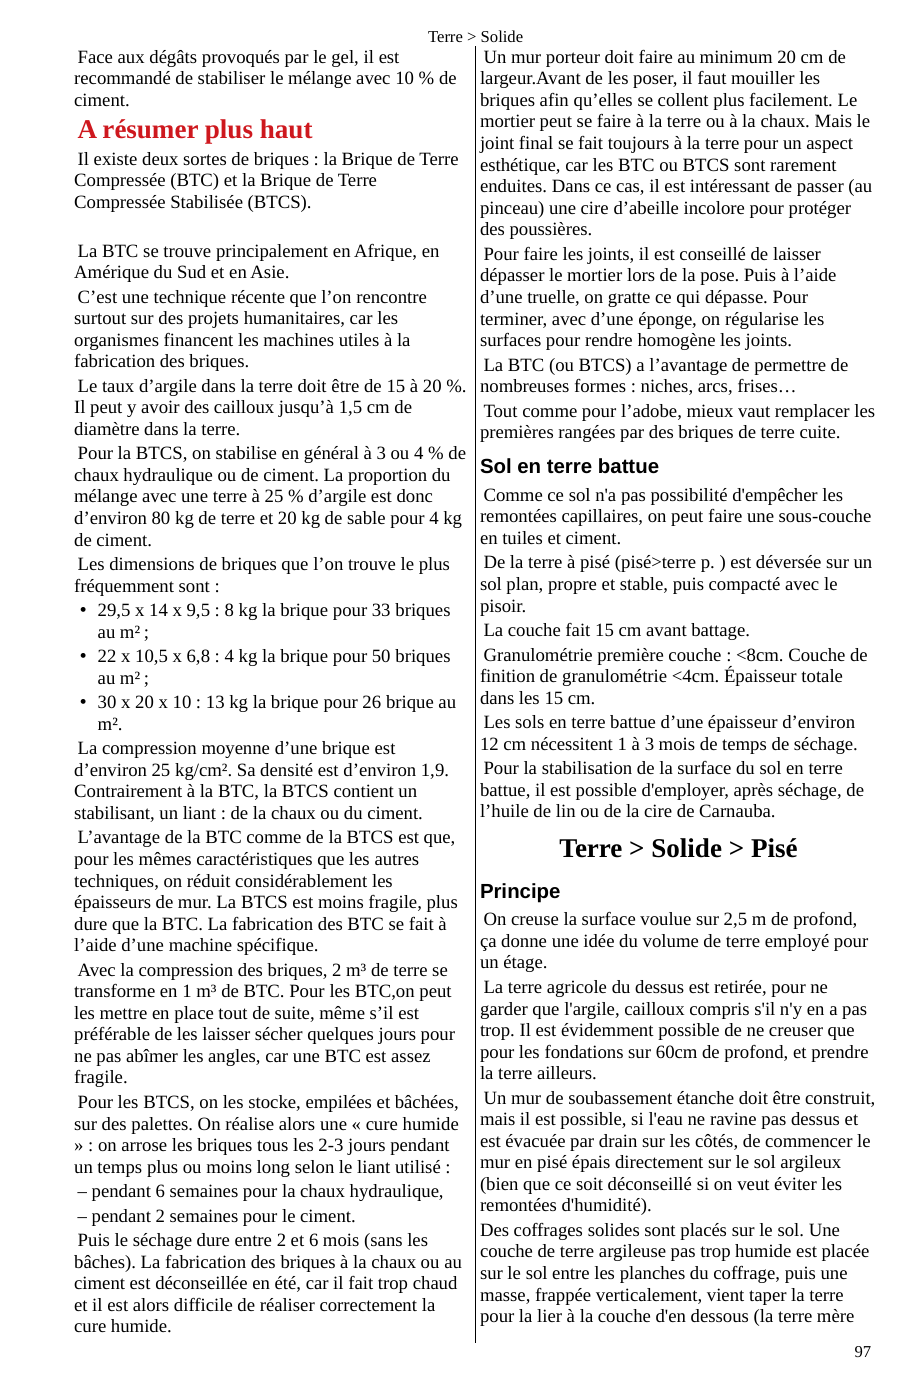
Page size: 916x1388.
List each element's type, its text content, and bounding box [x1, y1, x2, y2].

text La compression moyenne d’une brique est d’environ 25 kg/cm². Sa densité est d’environ 1,9. Contrairement à la BTC, la BTCS contient un stabilisant, un liant : de la chaux ou du ciment. [74, 737, 471, 823]
text L’avantage de la BTC comme de la BTCS est que, pour les mêmes caractéristiques que les autres techniques, on réduit considérablement les épaisseurs de mur. La BTCS est moins fragile, plus dure que la BTC. La fabrication des BTC se fait à l’aide d’une machine spécifique. [74, 826, 471, 956]
text Puis le séchage dure entre 2 et 6 mois (sans les bâches). La fabrication des briques à la chaux ou au ciment est déconseillée en été, car il fait trop chaud et il est alors difficile de réaliser correctement la cure humide. [74, 1229, 471, 1337]
text Les sols en terre battue d’une épaisseur d’environ 12 cm nécessitent 1 à 3 mois de temps de séchage. [480, 711, 877, 754]
text Pour faire les joints, il est conseillé de laisser dépasser le mortier lors de la pose. Puis à l’aide d’une truelle, on gratte ce qui dépasse. Pour terminer, avec d’une éponge, on régularise les surfaces pour rendre homogène les joints. [480, 243, 877, 351]
text Pour la BTCS, on stabilise en général à 3 ou 4 % de chaux hydraulique ou de ciment. La proportion du mélange avec une terre à 25 % d’argile est donc d’environ 80 kg de terre et 20 kg de sable pour 4 kg de ciment. [74, 442, 471, 550]
text Un mur porteur doit faire au minimum 20 cm de largeur.Avant de les poser, il faut mouiller les briques afin qu’elles se collent plus facilement. Le mortier peut se faire à la terre ou à la chaux. Mais le joint final se fait toujours à la terre pour un aspect esthétique, car les BTC ou BTCS sont rarement enduites. Dans ce cas, il est intéressant de passer (au pinceau) une cire d’abeille incolore pour protéger des poussières. [480, 46, 877, 240]
text Il existe deux sortes de briques : la Brique de Terre Compressée (BTC) et la Brique de Terre Compressée Stabilisée (BTCS). [74, 147, 471, 212]
text La terre agricole du dessus est retirée, pour ne garder que l'argile, cailloux compris s'il n'y en a pas trop. Il est évidemment possible de ne creuser que pour les fondations sur 60cm de profond, et prendre la terre ailleurs. [480, 976, 877, 1084]
text Des coffrages solides sont placés sur le sol. Une couche de terre argileuse pas trop humide est placée sur le sol entre les planches du coffrage, puis une masse, frappée verticalement, vient taper la terre pour la lier à la couche d'en dessous (la terre mère [480, 1219, 877, 1327]
text On creuse la surface voulue sur 2,5 m de profond, ça donne une idée du volume de terre employé pour un étage. [480, 908, 877, 973]
text Les dimensions de briques que l’on trouve le plus fréquemment sont : [74, 553, 471, 596]
text Pour la stabilisation de la surface du sol en terre battue, il est possible d'employer, après séchage, de l’huile de lin ou de la cire de Carnauba. [480, 757, 877, 822]
text A résumer plus haut [74, 113, 471, 144]
text Un mur de soubassement étanche doit être construit, mais il est possible, si l'eau ne ravine pas dessus et est évacuée par drain sur les côtés, de commencer le mur en pisé épais directement sur le sol argileux (bien que ce soit déconseillé si on veut éviter les remontées d'humidité). [480, 1087, 877, 1216]
subtitle Sol en terre battue [480, 454, 877, 478]
text – pendant 2 semaines pour le ciment. [74, 1204, 471, 1226]
text Avec la compression des briques, 2 m³ de terre se transforme en 1 m³ de BTC. Pour les BTC,on peut les mettre en place tout de suite, même s’il est préférable de les laisser sécher quelques jours pour ne pas abîmer les angles, car une BTC est assez fragile. [74, 959, 471, 1088]
text Face aux dégâts provoqués par le gel, il est recommandé de stabiliser le mélange avec 10 % de ciment. [74, 46, 471, 110]
text – pendant 6 semaines pour la chaux hydraulique, [74, 1180, 471, 1202]
text Le taux d’argile dans la terre doit être de 15 à 20 %. Il peut y avoir des cailloux jusqu’à 1,5 cm de diamètre dans la terre. [74, 375, 471, 439]
text Granulométrie première couche : <8cm. Couche de finition de granulométrie <4cm. Épaisseur totale dans les 15 cm. [480, 643, 877, 708]
text C’est une technique récente que l’on rencontre surtout sur des projets humanitaires, car les organismes financent les machines utiles à la fabrication des briques. [74, 286, 471, 372]
subtitle Terre > Solide > Pisé [480, 832, 877, 863]
text La BTC (ou BTCS) a l’avantage de permettre de nombreuses formes : niches, arcs, frises… [480, 353, 877, 397]
text La BTC se trouve principalement en Afrique, en Amérique du Sud et en Asie. [74, 239, 471, 283]
text La couche fait 15 cm avant battage. [480, 619, 877, 641]
list 29,5 x 14 x 9,5 : 8 kg la brique pour 33 briques au m² ; [80, 599, 471, 642]
text Tout comme pour l’adobe, mieux vaut remplacer les premières rangées par des briques de terre cuite. [480, 399, 877, 443]
text Pour les BTCS, on les stocke, empilées et bâchées, sur des palettes. On réalise alors une « cure humide » : on arrose les briques tous les 2-3 jours pendant un temps plus ou moins long selon le liant utilisé : [74, 1091, 471, 1177]
text De la terre à pisé (pisé>terre p. ) est déversée sur un sol plan, propre et stable, puis compacté avec le pisoir. [480, 551, 877, 616]
subtitle Principe [480, 879, 877, 902]
text Comme ce sol n'a pas possibilité d'empêcher les remontées capillaires, on peut faire une sous-couche en tuiles et ciment. [480, 484, 877, 548]
list 22 x 10,5 x 6,8 : 4 kg la brique pour 50 briques au m² ; [80, 645, 471, 688]
list 30 x 20 x 10 : 13 kg la brique pour 26 brique au m². [80, 691, 471, 734]
